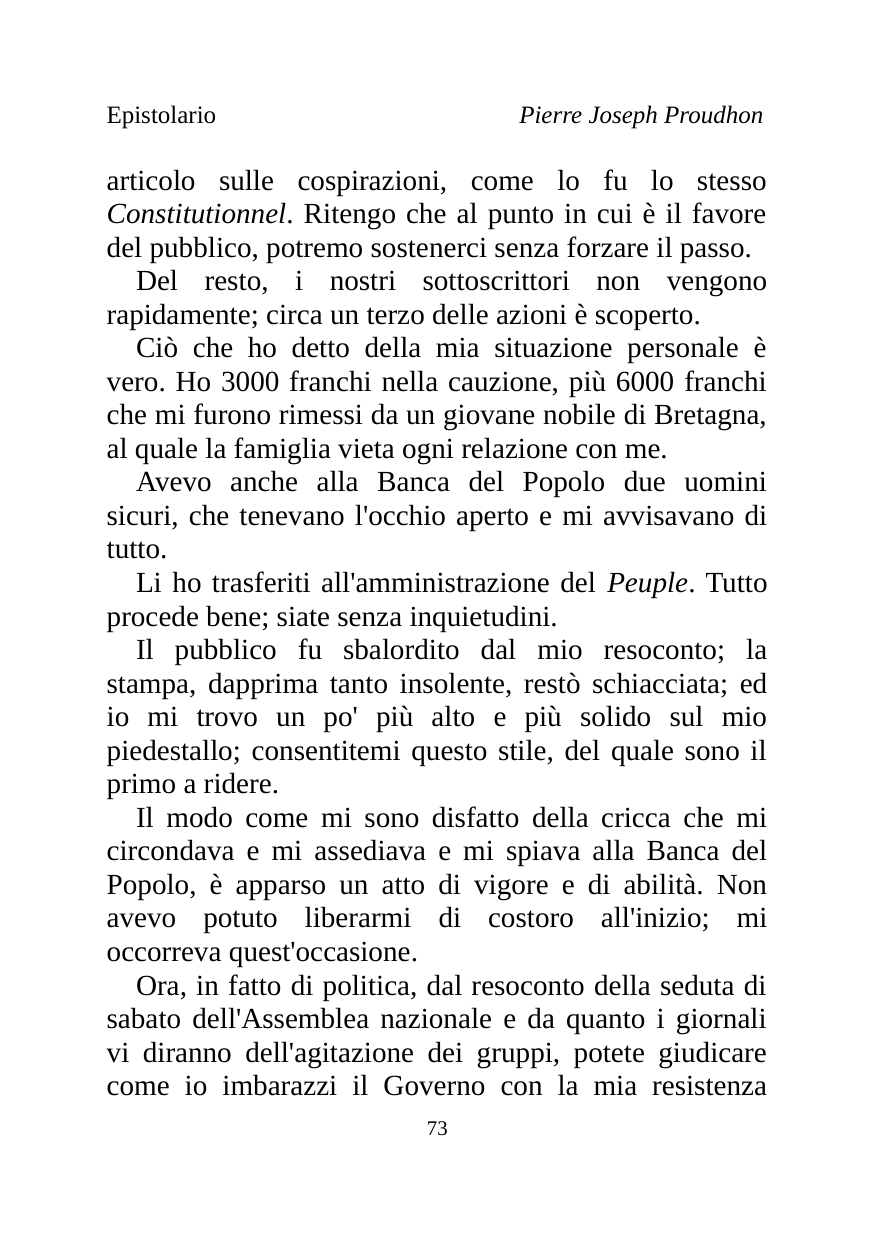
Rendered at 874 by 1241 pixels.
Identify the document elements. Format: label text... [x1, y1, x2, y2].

text Avevo anche alla Banca del Popolo due uomini sicuri, che tenevano l'occhio aperto e mi avvisavano di tutto. [106, 464, 768, 565]
text articolo sulle cospirazioni, come lo fu lo stesso Constitutionnel. Ritengo che al punto in cui è il favore del pubblico, potremo sostenerci senza forzare il passo. [106, 163, 768, 263]
text Del resto, i nostri sottoscrittori non vengono rapidamente; circa un terzo delle azioni è scoperto. [106, 263, 768, 330]
text Il modo come mi sono disfatto della cricca che mi circondava e mi assediava e mi spiava alla Banca del Popolo, è apparso un atto di vigore e di abilità. Non avevo potuto liberarmi di costoro all'inizio; mi occorreva quest'occasione. [106, 800, 768, 968]
text Ciò che ho detto della mia situazione personale è vero. Ho 3000 franchi nella cauzione, più 6000 franchi che mi furono rimessi da un giovane nobile di Bretagna, al quale la famiglia vieta ogni relazione con me. [106, 330, 768, 464]
text Ora, in fatto di politica, dal resoconto della seduta di sabato dell'Assemblea nazionale e da quanto i giornali vi diranno dell'agitazione dei gruppi, potete giudicare come io imbarazzi il Governo con la mia resistenza [106, 968, 768, 1102]
text Li ho trasferiti all'amministrazione del Peuple. Tutto procede bene; siate senza inquietudini. [106, 565, 768, 632]
text Il pubblico fu sbalordito dal mio resoconto; la stampa, dapprima tanto insolente, restò schiacciata; ed io mi trovo un po' più alto e più solido sul mio piedestallo; consentitemi questo stile, del quale sono il primo a ridere. [106, 632, 768, 800]
